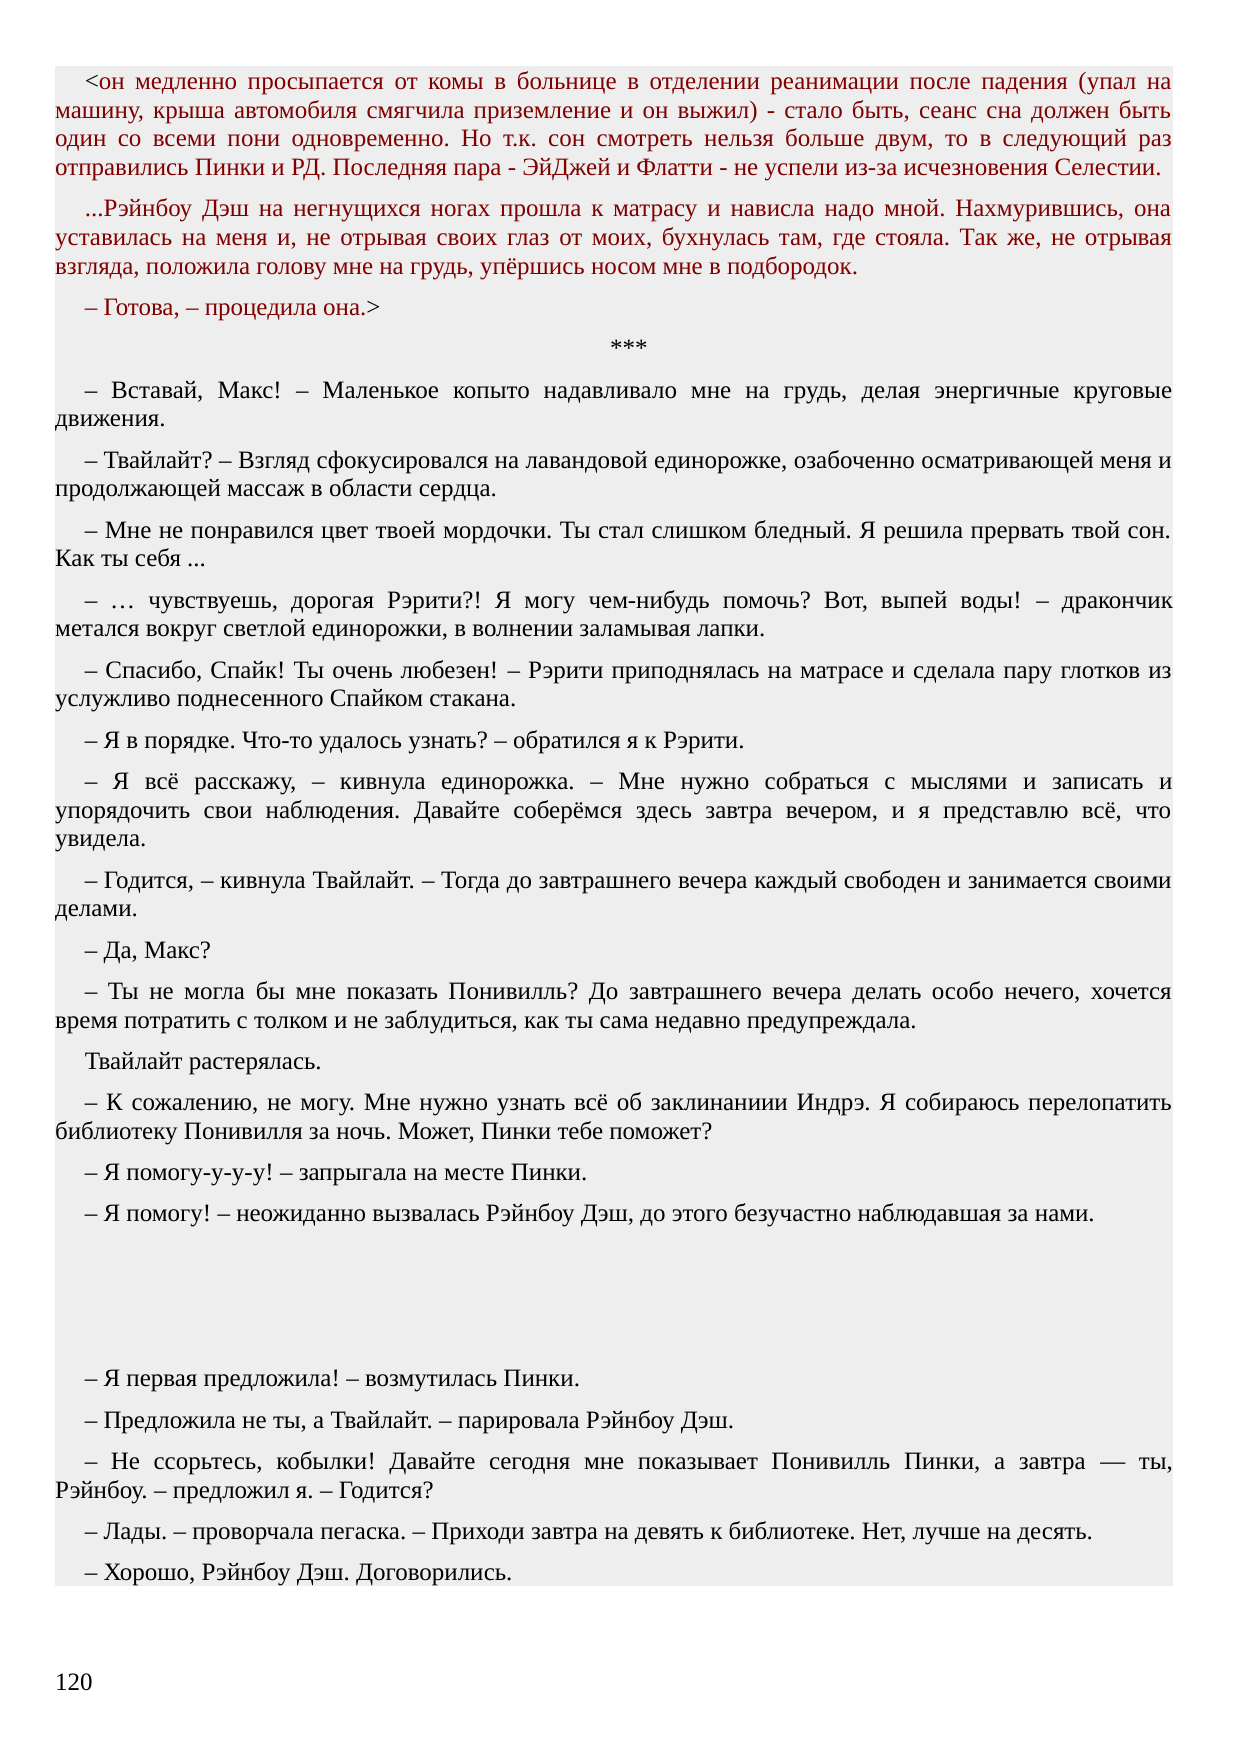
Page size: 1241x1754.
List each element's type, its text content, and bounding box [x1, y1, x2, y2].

text – Годится, – кивнула Твайлайт. – Тогда до завтрашнего вечера каждый свободен и занимается своими делами. [55, 865, 1173, 922]
text <он медленно просыпается от комы в больнице в отделении реанимации после падения (упал на машину, крыша автомобиля смягчила приземление и он выжил) - стало быть, сеанс сна должен быть один со всеми пони одновременно. Но т.к. сон смотреть нельзя больше двум, то в следующий раз отправились Пинки и РД. Последняя пара - ЭйДжей и Флатти - не успели из-за исчезновения Селестии. [55, 66, 1173, 181]
text – К сожалению, не могу. Мне нужно узнать всё об заклинаниии Индрэ. Я собираюсь перелопатить библиотеку Понивилля за ночь. Может, Пинки тебе поможет? [55, 1087, 1173, 1145]
text – Ты не могла бы мне показать Понивилль? До завтрашнего вечера делать особо нечего, хочется время потратить с толком и не заблудиться, как ты сама недавно предупреждала. [55, 976, 1173, 1033]
text – Вставай, Макс! – Маленькое копыто надавливало мне на грудь, делая энергичные круговые движения. [55, 375, 1173, 432]
text Твайлайт растерялась. [55, 1046, 1173, 1075]
text – Я помогу! – неожиданно вызвалась Рэйнбоу Дэш, до этого безучастно наблюдавшая за нами. [55, 1198, 1173, 1227]
text – Готова, – процедила она.> [55, 292, 1173, 321]
text – Твайлайт? – Взгляд сфокусировался на лавандовой единорожке, озабоченно осматривающей меня и продолжающей массаж в области сердца. [55, 445, 1173, 502]
text ...Рэйнбоу Дэш на негнущихся ногах прошла к матрасу и нависла надо мной. Нахмурившись, она уставилась на меня и, не отрывая своих глаз от моих, бухнулась там, где стояла. Так же, не отрывая взгляда, положила голову мне на грудь, упёршись носом мне в подбородок. [55, 193, 1173, 280]
text – Не ссорьтесь, кобылки! Давайте сегодня мне показывает Понивилль Пинки, а завтра — ты, Рэйнбоу. – предложил я. – Годится? [55, 1446, 1173, 1503]
text – Предложила не ты, а Твайлайт. – парировала Рэйнбоу Дэш. [55, 1405, 1173, 1433]
text – Я помогу-у-у-у! – запрыгала на месте Пинки. [55, 1157, 1173, 1186]
text – Я первая предложила! – возмутилась Пинки. [55, 1363, 1173, 1392]
text – … чувствуешь, дорогая Рэрити?! Я могу чем-нибудь помочь? Вот, выпей воды! – дракончик метался вокруг светлой единорожки, в волнении заламывая лапки. [55, 585, 1173, 642]
text – Я всё расскажу, – кивнула единорожка. – Мне нужно собраться с мыслями и записать и упорядочить свои наблюдения. Давайте соберёмся здесь завтра вечером, и я представлю всё, что увидела. [55, 766, 1173, 852]
text – Я в порядке. Что-то удалось узнать? – обратился я к Рэрити. [55, 725, 1173, 753]
text – Лады. – проворчала пегаска. – Приходи завтра на девять к библиотеке. Нет, лучше на десять. [55, 1516, 1173, 1545]
text – Да, Макс? [55, 935, 1173, 963]
text – Мне не понравился цвет твоей мордочки. Ты стал слишком бледный. Я решила прервать твой сон. Как ты себя ... [55, 515, 1173, 572]
text *** [55, 333, 1173, 362]
text – Хорошо, Рэйнбоу Дэш. Договорились. [55, 1557, 1173, 1586]
text – Спасибо, Спайк! Ты очень любезен! – Рэрити приподнялась на матрасе и сделала пару глотков из услужливо поднесенного Спайком стакана. [55, 655, 1173, 712]
